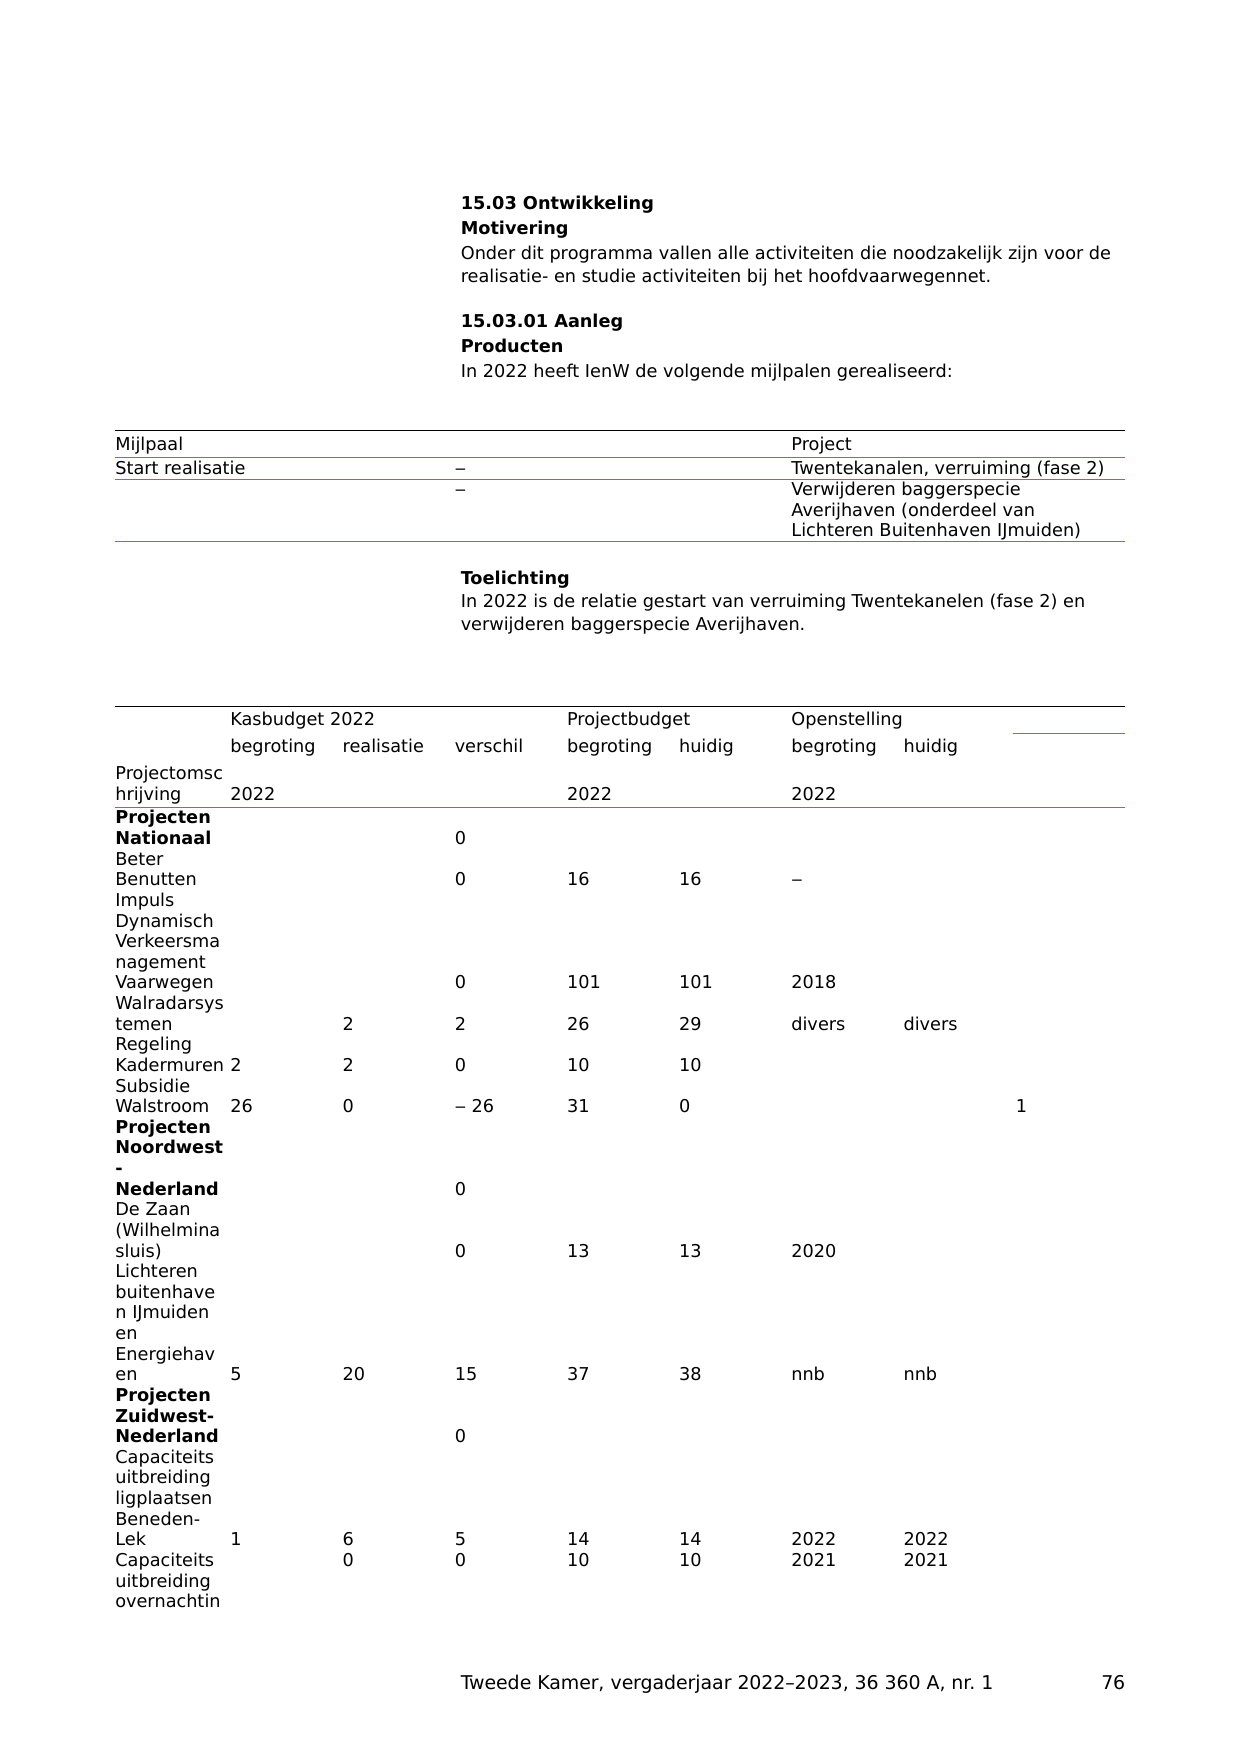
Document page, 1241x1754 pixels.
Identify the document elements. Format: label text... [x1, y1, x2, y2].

table_cell 37 [564, 1261, 676, 1385]
table_cell Verwijderen baggerspecie Averijhaven (onderdeel van Lichteren Buitenhaven IJmuiden) [788, 480, 1125, 541]
table_cell 5 [227, 1261, 339, 1385]
table_cell 0 [676, 1076, 788, 1117]
table_cell [564, 808, 676, 849]
table_cell realisatie [340, 733, 452, 760]
text In 2022 heeft IenW de volgende mijlpalen gerealiseerd: [461, 359, 1125, 382]
table_cell 2022 [564, 760, 676, 807]
table_cell [788, 1117, 900, 1199]
table_cell 5 [452, 1447, 564, 1550]
table_cell begroting [788, 733, 900, 760]
table_cell Projectomschrijving [115, 760, 227, 807]
table_cell 2 [452, 993, 564, 1034]
table_cell [227, 1550, 339, 1612]
table_cell [1013, 1550, 1125, 1612]
text Onder dit programma vallen alle activiteiten die noodzakelijk zijn voor de realisatie- en studie activiteiten bij het hoofdvaarwegennet. [461, 241, 1125, 287]
table_cell [227, 1385, 339, 1447]
text 15.03 Ontwikkeling [461, 191, 1125, 214]
table_cell [227, 993, 339, 1034]
table_cell [900, 890, 1013, 993]
table_cell Projecten Zuidwest-Nederland [115, 1385, 227, 1447]
table_cell [1013, 1261, 1125, 1385]
table_cell 10 [676, 1550, 788, 1612]
text Motivering [461, 216, 1125, 239]
table_cell 13 [564, 1199, 676, 1261]
table_cell [340, 890, 452, 993]
table_cell [900, 1199, 1013, 1261]
table_cell huidig [900, 733, 1013, 760]
table_cell 10 [564, 1034, 676, 1076]
table_cell [227, 808, 339, 849]
table_cell 101 [564, 890, 676, 993]
table_cell [340, 1385, 452, 1447]
table_cell Project [788, 431, 1125, 457]
table_cell 101 [676, 890, 788, 993]
table_cell nnb [788, 1261, 900, 1385]
table_cell [1013, 993, 1125, 1034]
table_cell 0 [452, 1034, 564, 1076]
table_cell 0 [340, 1076, 452, 1117]
table_cell begroting [564, 733, 676, 760]
table_cell Capaciteitsuitbreiding overnachtin [115, 1550, 227, 1612]
table_cell 31 [564, 1076, 676, 1117]
table_cell huidig [676, 733, 788, 760]
table_cell 29 [676, 993, 788, 1034]
table_cell [1013, 1034, 1125, 1076]
table_cell Walradarsystemen [115, 993, 227, 1034]
table_cell [788, 808, 900, 849]
table_cell 2022 [788, 760, 900, 807]
table_cell [676, 808, 788, 849]
table_cell Projecten Noordwest-Nederland [115, 1117, 227, 1199]
table_cell Projecten Nationaal [115, 808, 227, 849]
table_cell Mijlpaal [115, 431, 452, 457]
table_cell [115, 480, 452, 541]
table_cell [1013, 1199, 1125, 1261]
table_cell Projectbudget [564, 707, 788, 733]
table_cell [115, 733, 227, 760]
table_cell [115, 707, 227, 733]
table_cell 2 [227, 1034, 339, 1076]
table_cell [1013, 707, 1125, 733]
table_cell 10 [564, 1550, 676, 1612]
table_cell [227, 1199, 339, 1261]
table_cell [340, 1199, 452, 1261]
table_cell Start realisatie [115, 458, 452, 478]
table_cell [227, 1117, 339, 1199]
table_cell Lichteren buitenhaven IJmuiden en Energiehaven [115, 1261, 227, 1385]
table_cell Kasbudget 2022 [227, 707, 564, 733]
table_cell 20 [340, 1261, 452, 1385]
text Toelichting In 2022 is de relatie gestart van verruiming Twentekanelen (fase 2) en verwijderen baggerspecie Averijhaven. [461, 566, 1125, 635]
table_cell ‒ [788, 849, 900, 890]
table_cell 2 [340, 993, 452, 1034]
table_cell 13 [676, 1199, 788, 1261]
table_header Tabel 40 Mijlpalen Hoofdvaarwegennet 2021 [115, 405, 1125, 430]
table_cell divers [788, 993, 900, 1034]
table_cell [227, 849, 339, 890]
table_cell 38 [676, 1261, 788, 1385]
table_cell Impuls Dynamisch Verkeersmanagement Vaarwegen [115, 890, 227, 993]
table_cell Regeling Kadermuren [115, 1034, 227, 1076]
table_cell nnb [900, 1261, 1013, 1385]
table_cell [1013, 808, 1125, 849]
table_cell 16 [676, 849, 788, 890]
table_cell [900, 849, 1013, 890]
table_cell begroting [227, 733, 339, 760]
table_header Tabel 41 Projectoverzicht behorende bij 15.03.01: Realisatieprogramma Hoofdvaarwegennet (bedragen x € 1 miljoen) [115, 658, 1125, 706]
table_cell Openstelling [788, 707, 1013, 733]
table_cell 16 [564, 849, 676, 890]
table_cell [1013, 760, 1125, 807]
table_cell 2022 [227, 760, 339, 807]
table_cell [1013, 849, 1125, 890]
table_cell [452, 431, 788, 457]
table_cell [227, 890, 339, 993]
table_cell 1 [1013, 1076, 1125, 1117]
table_cell [900, 1117, 1013, 1199]
table_cell verschil [452, 733, 564, 760]
table_cell 2022 [788, 1447, 900, 1550]
text 15.03.01 Aanleg [461, 309, 1125, 332]
table_cell 0 [452, 1199, 564, 1261]
table_cell [788, 1076, 900, 1117]
table_cell 15 [452, 1261, 564, 1385]
table_cell ‒ [452, 458, 788, 478]
table_cell Twentekanalen, verruiming (fase 2) [788, 458, 1125, 478]
table_cell [564, 1117, 676, 1199]
table_cell 0 [452, 1385, 564, 1447]
table_cell ‒ 26 [452, 1076, 564, 1117]
table_cell [564, 1385, 676, 1447]
table_cell [340, 1117, 452, 1199]
table_cell divers [900, 993, 1013, 1034]
table_cell [1013, 734, 1125, 760]
table_cell ‒ [452, 480, 788, 541]
table_cell [340, 760, 452, 807]
table_cell 1 [227, 1447, 339, 1550]
table_cell 2018 [788, 890, 900, 993]
table_cell Beter Benutten [115, 849, 227, 890]
table_cell 10 [676, 1034, 788, 1076]
table_cell [1013, 1117, 1125, 1199]
table_cell [1013, 1385, 1125, 1447]
table_cell [900, 1076, 1013, 1117]
table_cell 14 [676, 1447, 788, 1550]
table_cell [452, 760, 564, 807]
table_cell 2021 [900, 1550, 1013, 1612]
table_cell 2 [340, 1034, 452, 1076]
table_cell 0 [452, 849, 564, 890]
table_cell 2022 [900, 1447, 1013, 1550]
table_cell [340, 808, 452, 849]
table_cell [676, 1117, 788, 1199]
table_cell [900, 1034, 1013, 1076]
table_cell 0 [452, 1550, 564, 1612]
table_cell 26 [227, 1076, 339, 1117]
table_cell [676, 1385, 788, 1447]
table_cell [340, 849, 452, 890]
table_cell [788, 1385, 900, 1447]
table_cell 26 [564, 993, 676, 1034]
table_cell Subsidie Walstroom [115, 1076, 227, 1117]
table_cell [900, 760, 1013, 807]
table_cell 0 [452, 890, 564, 993]
table_cell 0 [452, 1117, 564, 1199]
table_cell [1013, 890, 1125, 993]
table_cell [1013, 1447, 1125, 1550]
table_cell De Zaan (Wilhelminasluis) [115, 1199, 227, 1261]
table_cell [900, 808, 1013, 849]
table_cell 0 [340, 1550, 452, 1612]
table_cell [900, 1385, 1013, 1447]
table_cell 2020 [788, 1199, 900, 1261]
table_cell 6 [340, 1447, 452, 1550]
table_cell 2021 [788, 1550, 900, 1612]
table_cell 14 [564, 1447, 676, 1550]
table_cell Capaciteitsuitbreiding ligplaatsen Beneden-Lek [115, 1447, 227, 1550]
table_cell 0 [452, 808, 564, 849]
table_cell [676, 760, 788, 807]
text Producten [461, 334, 1125, 357]
table_cell [788, 1034, 900, 1076]
